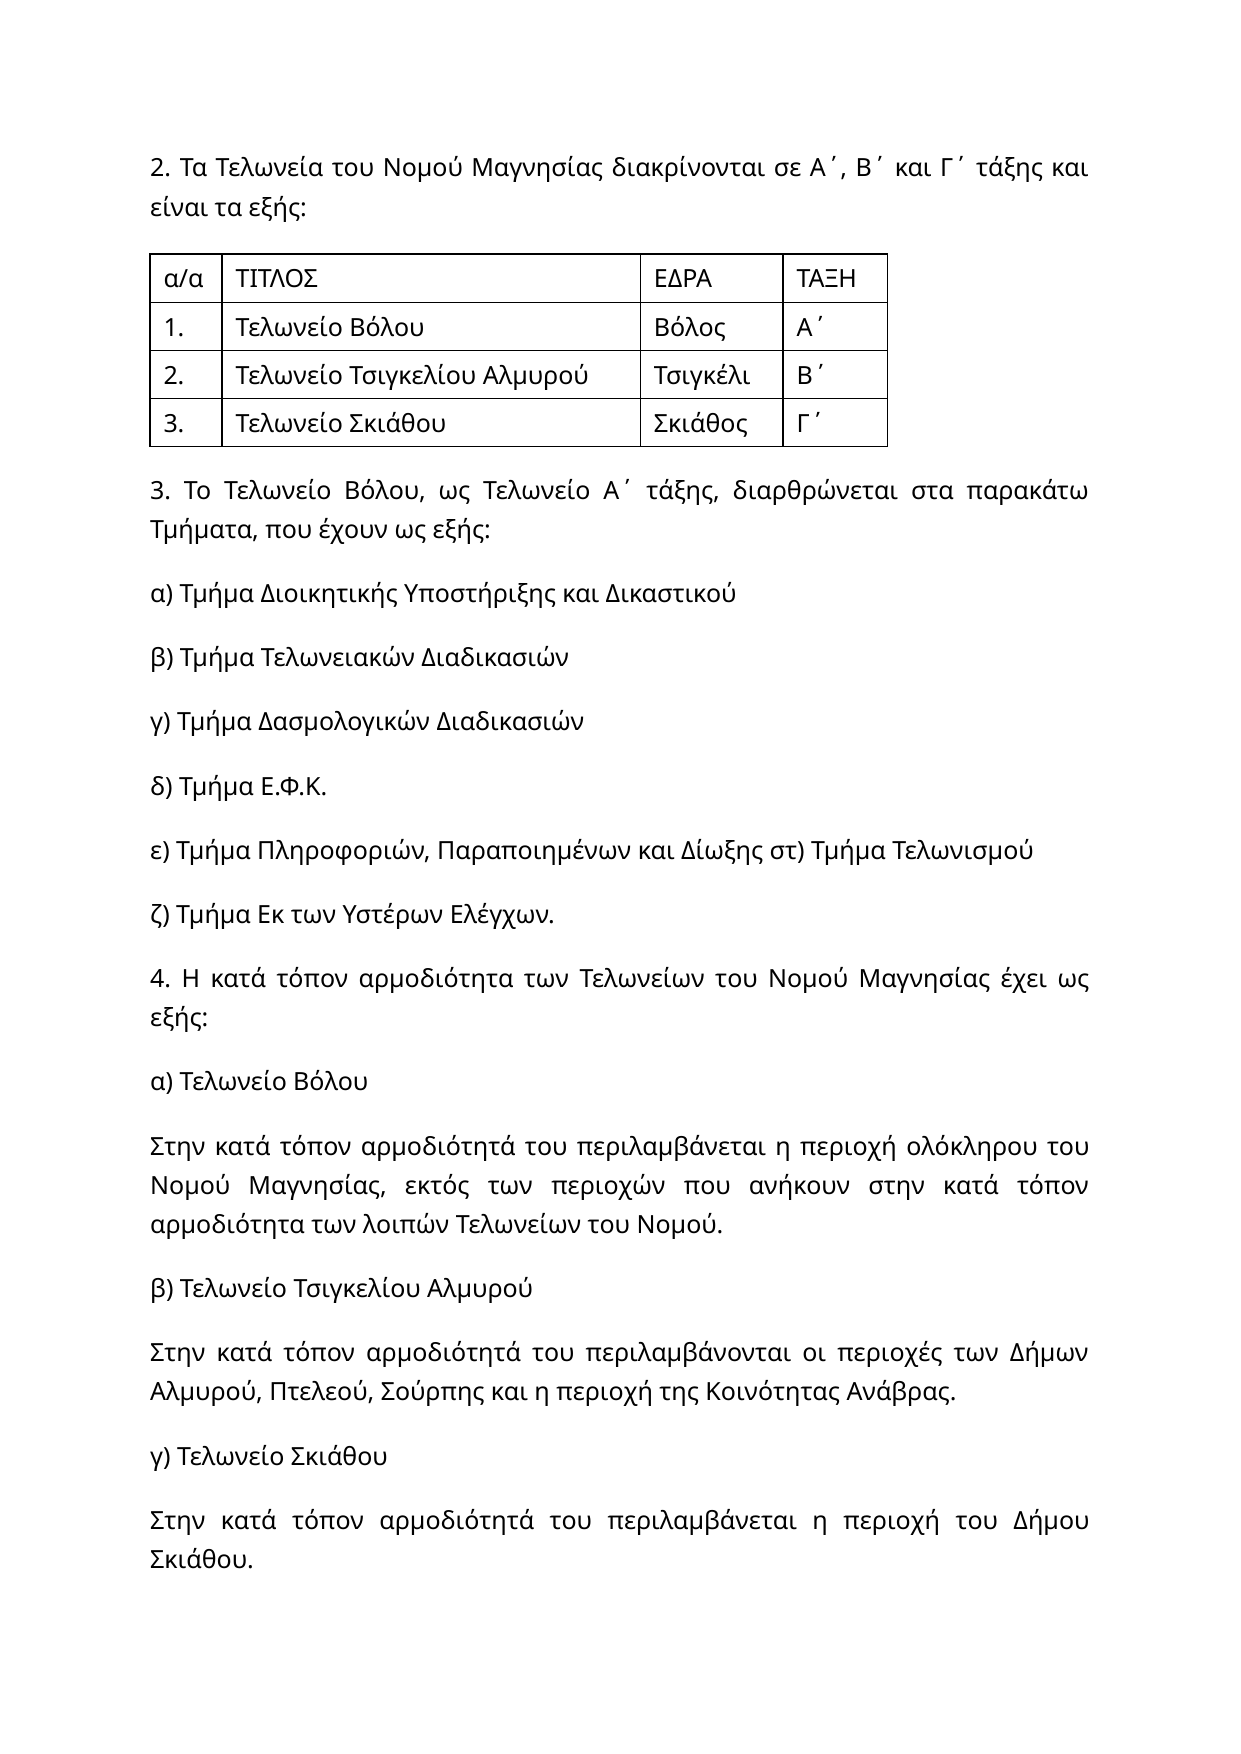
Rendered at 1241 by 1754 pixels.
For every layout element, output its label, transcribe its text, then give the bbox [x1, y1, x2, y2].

table_cell Α΄ [784, 303, 887, 349]
text γ) Τμήμα Δασμολογικών Διαδικασιών [150, 704, 1090, 738]
table_cell Τελωνείο Τσιγκελίου Αλμυρού [223, 351, 640, 398]
table_header ΤΙΤΛΟΣ [223, 255, 640, 301]
text γ) Τελωνείο Σκιάθου [150, 1438, 1090, 1472]
text Στην κατά τόπον αρμοδιότητά του περιλαμβάνεται η περιοχή του Δήμου Σκιάθου. [150, 1502, 1090, 1576]
table_cell 1. [151, 303, 221, 349]
text ε) Τμήμα Πληροφοριών, Παραποιημένων και Δίωξης στ) Τμήμα Τελωνισμού [150, 832, 1090, 866]
text 2. Τα Τελωνεία του Νομού Μαγνησίας διακρίνονται σε Α΄, Β΄ και Γ΄ τάξης και είναι τα εξής: [150, 150, 1090, 223]
table_cell Σκιάθος [641, 399, 782, 446]
text Στην κατά τόπον αρμοδιότητά του περιλαμβάνονται οι περιοχές των Δήμων Αλμυρού, Πτελεού, Σούρπης και η περιοχή της Κοινότητας Ανάβρας. [150, 1335, 1090, 1408]
table_cell Τελωνείο Σκιάθου [223, 399, 640, 446]
table_cell Τσιγκέλι [641, 351, 782, 398]
text β) Τμήμα Τελωνειακών Διαδικασιών [150, 640, 1090, 674]
table_cell Τελωνείο Βόλου [223, 303, 640, 349]
text δ) Τμήμα Ε.Φ.Κ. [150, 768, 1090, 802]
text 3. Το Τελωνείο Βόλου, ως Τελωνείο Α΄ τάξης, διαρθρώνεται στα παρακάτω Τμήματα, που έχουν ως εξής: [150, 472, 1090, 546]
text α) Τελωνείο Βόλου [150, 1064, 1090, 1098]
table_header α/α [151, 255, 221, 301]
table_cell Βόλος [641, 303, 782, 349]
text Στην κατά τόπον αρμοδιότητά του περιλαμβάνεται η περιοχή ολόκληρου του Νομού Μαγνησίας, εκτός των περιοχών που ανήκουν στην κατά τόπον αρμοδιότητα των λοιπών Τελωνείων του Νομού. [150, 1128, 1090, 1241]
table_cell 3. [151, 399, 221, 446]
table_cell Β΄ [784, 351, 887, 398]
text ζ) Τμήμα Εκ των Υστέρων Ελέγχων. [150, 897, 1090, 931]
table_cell 2. [151, 351, 221, 398]
text α) Τμήμα Διοικητικής Υποστήριξης και Δικαστικού [150, 576, 1090, 610]
text β) Τελωνείο Τσιγκελίου Αλμυρού [150, 1271, 1090, 1305]
table_cell Γ΄ [784, 399, 887, 446]
table_header ΤΑΞΗ [784, 255, 887, 301]
text 4. Η κατά τόπον αρμοδιότητα των Τελωνείων του Νομού Μαγνησίας έχει ως εξής: [150, 961, 1090, 1034]
table_header ΕΔΡΑ [641, 255, 782, 301]
